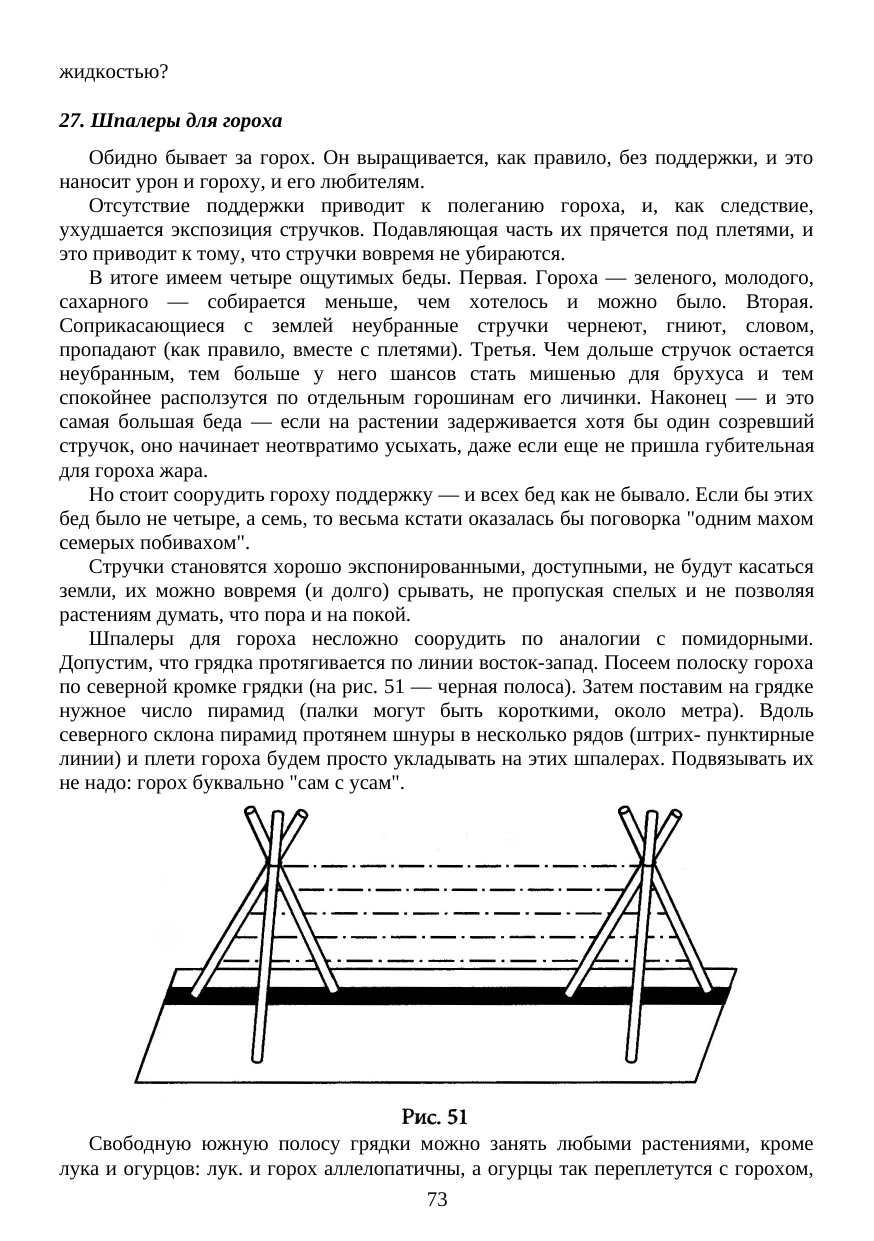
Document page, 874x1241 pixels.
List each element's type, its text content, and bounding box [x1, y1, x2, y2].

text Но стоит соорудить гороху поддержку ― и всех бед как не бывало. Если бы этих бед было не четыре, а семь, то весьма кстати оказалась бы поговорка "одним махом семерых побивахом". [59, 482, 815, 554]
text Отсутствие поддержки приводит к полеганию гороха, и, как следствие, ухудшается экспозиция стручков. Подавляющая часть их прячется под плетями, и это приводит к тому, что стручки вовремя не убираются. [59, 193, 815, 265]
text В итоге имеем четыре ощутимых беды. Первая. Гороха ― зеленого, молодого, сахарного ― собирается меньше, чем хотелось и можно было. Вторая. Соприкасающиеся с землей неубранные стручки чернеют, гниют, словом, пропадают (как правило, вместе с плетями). Третья. Чем дольше стручок остается неубранным, тем больше у него шансов стать мишенью для брухуса и тем спокойнее расползутся по отдельным горошинам его личинки. Наконец ― и это самая большая беда ― если на растении задерживается хотя бы один созревший стручок, оно начинает неотвратимо усыхать, даже если еще не пришла губительная для гороха жара. [59, 265, 815, 482]
text Стручки становятся хорошо экспонированными, доступными, не будут касаться земли, их можно вовремя (и долго) срывать, не пропуская спелых и не позволяя растениям думать, что пора и на покой. [59, 554, 815, 626]
text Обидно бывает за горох. Он выращивается, как правило, без поддержки, и это наносит урон и гороху, и его любителям. [59, 145, 815, 193]
picture [124, 794, 750, 1132]
text жидкостью? [59, 59, 815, 83]
text Свободную южную полосу грядки можно занять любыми растениями, кроме лука и огурцов: лук. и горох аллелопатичны, а огурцы так переплетутся с горохом, [59, 794, 815, 1179]
subtitle 27. Шпалеры для гороха [59, 108, 815, 132]
text Шпалеры для гороха несложно соорудить по аналогии с помидорными. Допустим, что грядка протягивается по линии восток-запад. Посеем полоску гороха по северной кромке грядки (на рис. 51 ― черная полоса). Затем поставим на грядке нужное число пирамид (палки могут быть короткими, около метра). Вдоль северного склона пирамид протянем шнуры в несколько рядов (штрих- пунктирные линии) и плети гороха будем просто укладывать на этих шпалерах. Подвязывать их не надо: горох буквально "сам с усам". [59, 626, 815, 794]
